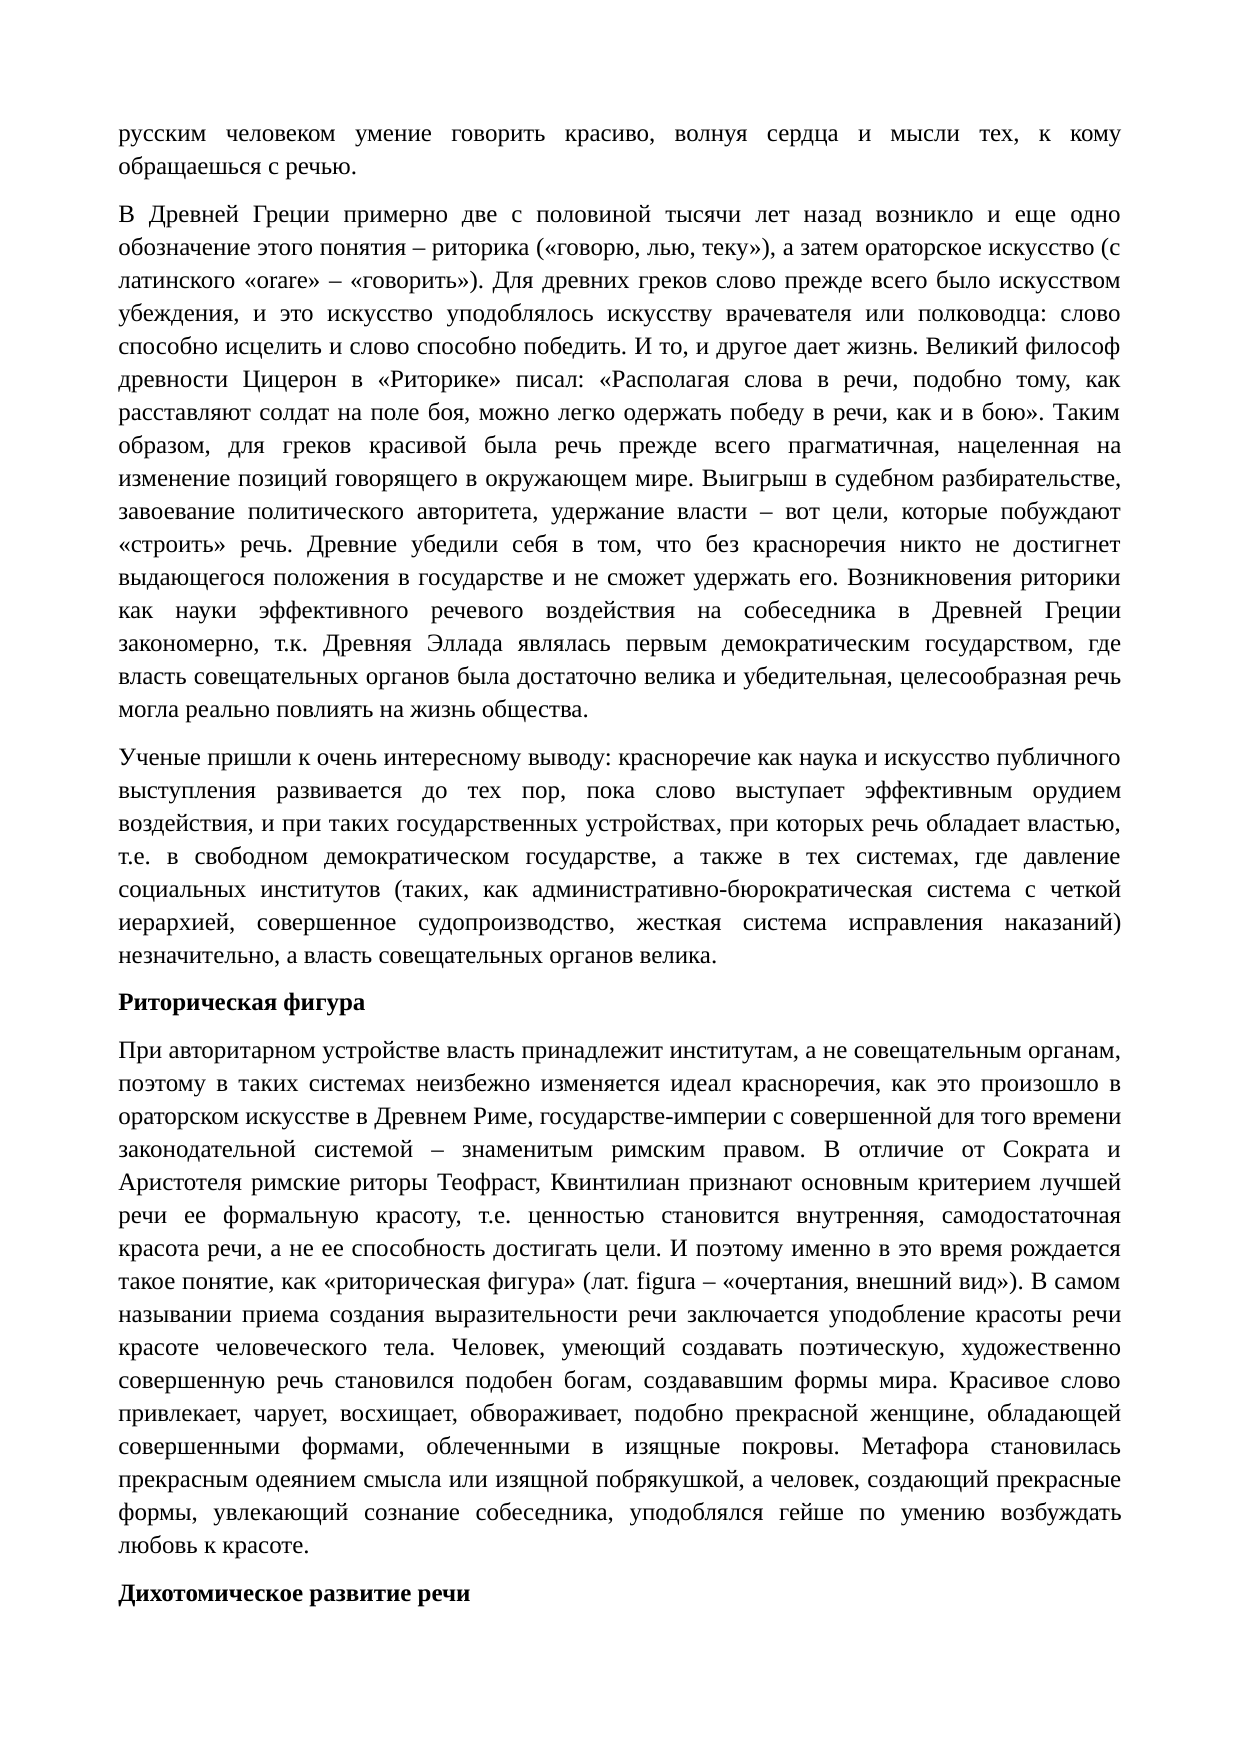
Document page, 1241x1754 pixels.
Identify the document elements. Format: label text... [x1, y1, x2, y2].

text Риторическая фигура [118, 987, 1122, 1016]
text Дихотомическое развитие речи [118, 1578, 1122, 1607]
text русским человеком умение говорить красиво, волнуя сердца и мысли тех, к кому обращаешься с речью. [118, 118, 1122, 180]
text Ученые пришли к очень интересному выводу: красноречие как наука и искусство публичного выступления развивается до тех пор, пока слово выступает эффективным орудием воздействия, и при таких государственных устройствах, при которых речь обладает властью, т.е. в свободном демократическом государстве, а также в тех системах, где давление социальных институтов (таких, как административно-бюрократическая система с четкой иерархией, совершенное судопроизводство, жесткая система исправления наказаний) незначительно, а власть совещательных органов велика. [118, 742, 1122, 968]
text При авторитарном устройстве власть принадлежит институтам, а не совещательным органам, поэтому в таких системах неизбежно изменяется идеал красноречия, как это произошло в ораторском искусстве в Древнем Риме, государстве-империи с совершенной для того времени законодательной системой – знаменитым римским правом. В отличие от Сократа и Аристотеля римские риторы Теофраст, Квинтилиан признают основным критерием лучшей речи ее формальную красоту, т.е. ценностью становится внутренняя, самодостаточная красота речи, а не ее способность достигать цели. И поэтому именно в это время рождается такое понятие, как «риторическая фигура» (лат. figura – «очертания, внешний вид»). В самом назывании приема создания выразительности речи заключается уподобление красоты речи красоте человеческого тела. Человек, умеющий создавать поэтическую, художественно совершенную речь становился подобен богам, создававшим формы мира. Красивое слово привлекает, чарует, восхищает, обвораживает, подобно прекрасной женщине, обладающей совершенными формами, облеченными в изящные покровы. Метафора становилась прекрасным одеянием смысла или изящной побрякушкой, а человек, создающий прекрасные формы, увлекающий сознание собеседника, уподоблялся гейше по умению возбуждать любовь к красоте. [118, 1035, 1122, 1559]
text В Древней Греции примерно две с половиной тысячи лет назад возникло и еще одно обозначение этого понятия – риторика («говорю, лью, теку»), а затем ораторское искусство (с латинского «orare» – «говорить»). Для древних греков слово прежде всего было искусством убеждения, и это искусство уподоблялось искусству врачевателя или полководца: слово способно исцелить и слово способно победить. И то, и другое дает жизнь. Великий философ древности Цицерон в «Риторике» писал: «Располагая слова в речи, подобно тому, как расставляют солдат на поле боя, можно легко одержать победу в речи, как и в бою». Таким образом, для греков красивой была речь прежде всего прагматичная, нацеленная на изменение позиций говорящего в окружающем мире. Выигрыш в судебном разбирательстве, завоевание политического авторитета, удержание власти – вот цели, которые побуждают «строить» речь. Древние убедили себя в том, что без красноречия никто не достигнет выдающегося положения в государстве и не сможет удержать его. Возникновения риторики как науки эффективного речевого воздействия на собеседника в Древней Греции закономерно, т.к. Древняя Эллада являлась первым демократическим государством, где власть совещательных органов была достаточно велика и убедительная, целесообразная речь могла реально повлиять на жизнь общества. [118, 199, 1122, 723]
